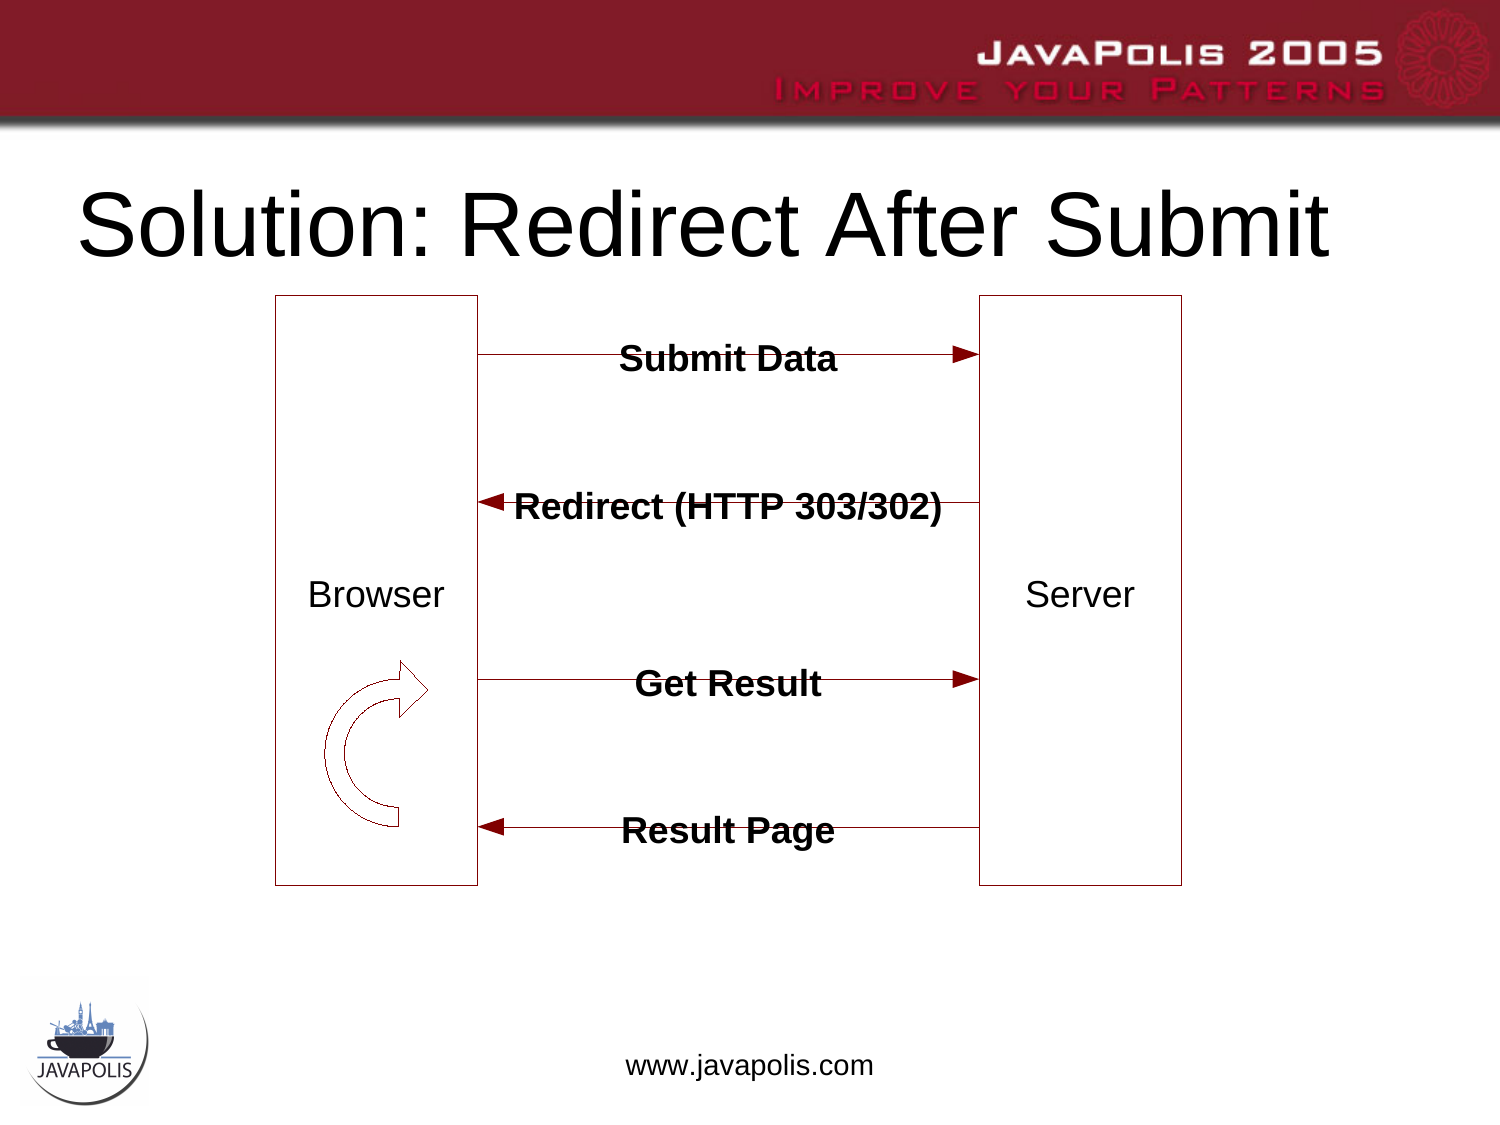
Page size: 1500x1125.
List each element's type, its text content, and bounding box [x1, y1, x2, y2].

picture [0, 0, 1500, 140]
text_box Server [979, 295, 1182, 886]
title Solution: Redirect After Submit [76, 148, 1424, 279]
picture [20, 976, 149, 1106]
text_box Browser [275, 295, 478, 886]
